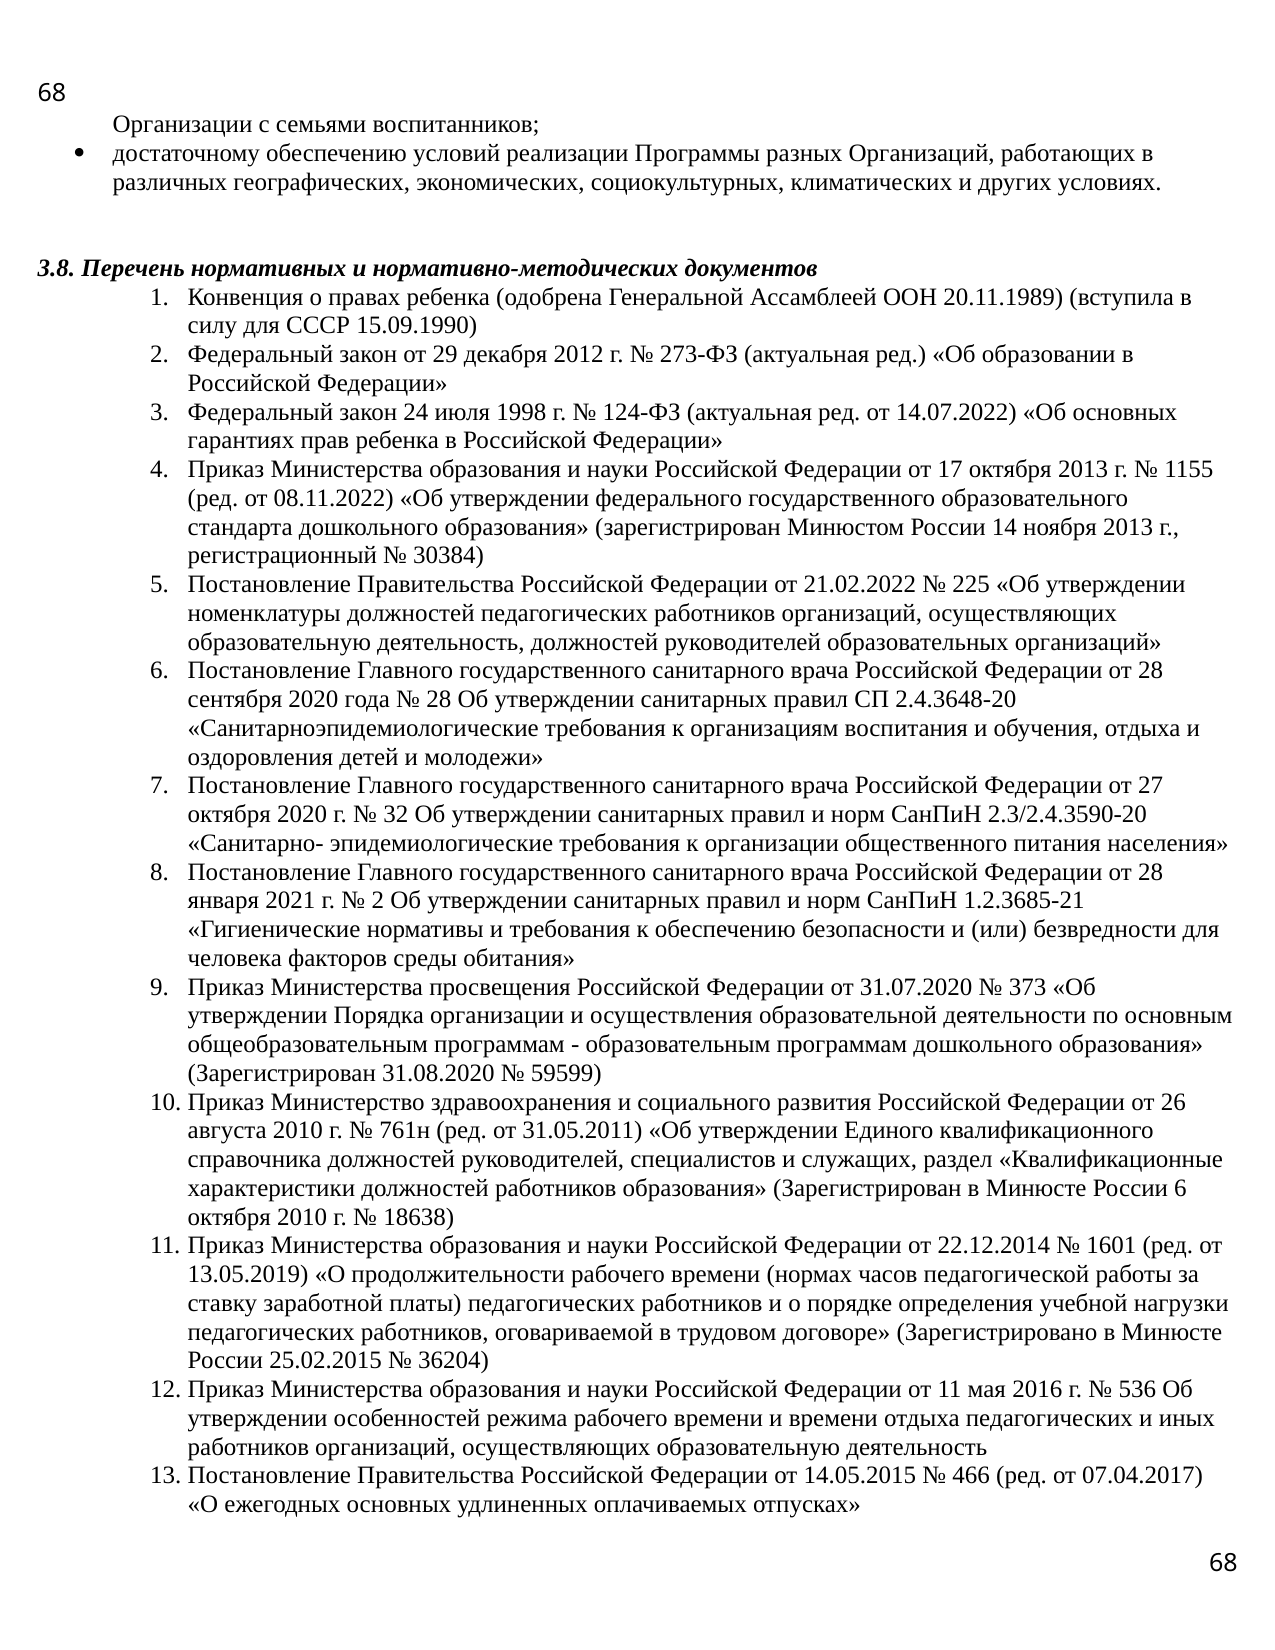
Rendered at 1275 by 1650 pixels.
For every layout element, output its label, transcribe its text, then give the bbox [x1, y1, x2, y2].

list Приказ Министерства образования и науки Российской Федерации от 11 мая 2016 г. № 536 Об утверждении особенностей режима рабочего времени и времени отдыха педагогических и иных работников организаций, осуществляющих образовательную деятельность [150, 1374, 1237, 1460]
list Организации с семьями воспитанников; [75, 109, 1237, 138]
list Приказ Министерства образования и науки Российской Федерации от 22.12.2014 № 1601 (ред. от 13.05.2019) «О продолжительности рабочего времени (нормах часов педагогической работы за ставку заработной платы) педагогических работников и о порядке определения учебной нагрузки педагогических работников, оговариваемой в трудовом договоре» (Зарегистрировано в Минюсте России 25.02.2015 № 36204) [150, 1230, 1237, 1374]
list Федеральный закон 24 июля 1998 г. № 124-ФЗ (актуальная ред. от 14.07.2022) «Об основных гарантиях прав ребенка в Российской Федерации» [150, 397, 1237, 454]
list Постановление Правительства Российской Федерации от 21.02.2022 № 225 «Об утверждении номенклатуры должностей педагогических работников организаций, осуществляющих образовательную деятельность, должностей руководителей образовательных организаций» [150, 569, 1237, 655]
list Конвенция о правах ребенка (одобрена Генеральной Ассамблеей ООН 20.11.1989) (вступила в силу для СССР 15.09.1990) [150, 282, 1237, 339]
list Постановление Главного государственного санитарного врача Российской Федерации от 27 октября 2020 г. № 32 Об утверждении санитарных правил и норм СанПиН 2.3/2.4.3590-20 «Санитарно- эпидемиологические требования к организации общественного питания населения» [150, 770, 1237, 857]
list Постановление Главного государственного санитарного врача Российской Федерации от 28 января 2021 г. № 2 Об утверждении санитарных правил и норм СанПиН 1.2.3685-21 «Гигиенические нормативы и требования к обеспечению безопасности и (или) безвредности для человека факторов среды обитания» [150, 857, 1237, 972]
list достаточному обеспечению условий реализации Программы разных Организаций, работающих в различных географических, экономических, социокультурных, климатических и других условиях. [75, 138, 1237, 195]
list Приказ Министерства образования и науки Российской Федерации от 17 октября 2013 г. № 1155 (ред. от 08.11.2022) «Об утверждении федерального государственного образовательного стандарта дошкольного образования» (зарегистрирован Минюстом России 14 ноября 2013 г., регистрационный № 30384) [150, 454, 1237, 569]
list Постановление Правительства Российской Федерации от 14.05.2015 № 466 (ред. от 07.04.2017) «О ежегодных основных удлиненных оплачиваемых отпусках» [150, 1460, 1237, 1518]
list Приказ Министерство здравоохранения и социального развития Российской Федерации от 26 августа 2010 г. № 761н (ред. от 31.05.2011) «Об утверждении Единого квалификационного справочника должностей руководителей, специалистов и служащих, раздел «Квалификационные характеристики должностей работников образования» (Зарегистрирован в Минюсте России 6 октября 2010 г. № 18638) [150, 1087, 1237, 1230]
list Постановление Главного государственного санитарного врача Российской Федерации от 28 сентября 2020 года № 28 Об утверждении санитарных правил СП 2.4.3648-20 «Санитарноэпидемиологические требования к организациям воспитания и обучения, отдыха и оздоровления детей и молодежи» [150, 655, 1237, 770]
text 3.8. Перечень нормативных и нормативно-методических документов [37, 253, 1237, 282]
list Федеральный закон от 29 декабря 2012 г. № 273-ФЗ (актуальная ред.) «Об образовании в Российской Федерации» [150, 339, 1237, 397]
list Приказ Министерства просвещения Российской Федерации от 31.07.2020 № 373 «Об утверждении Порядка организации и осуществления образовательной деятельности по основным общеобразовательным программам - образовательным программам дошкольного образования» (Зарегистрирован 31.08.2020 № 59599) [150, 972, 1237, 1087]
